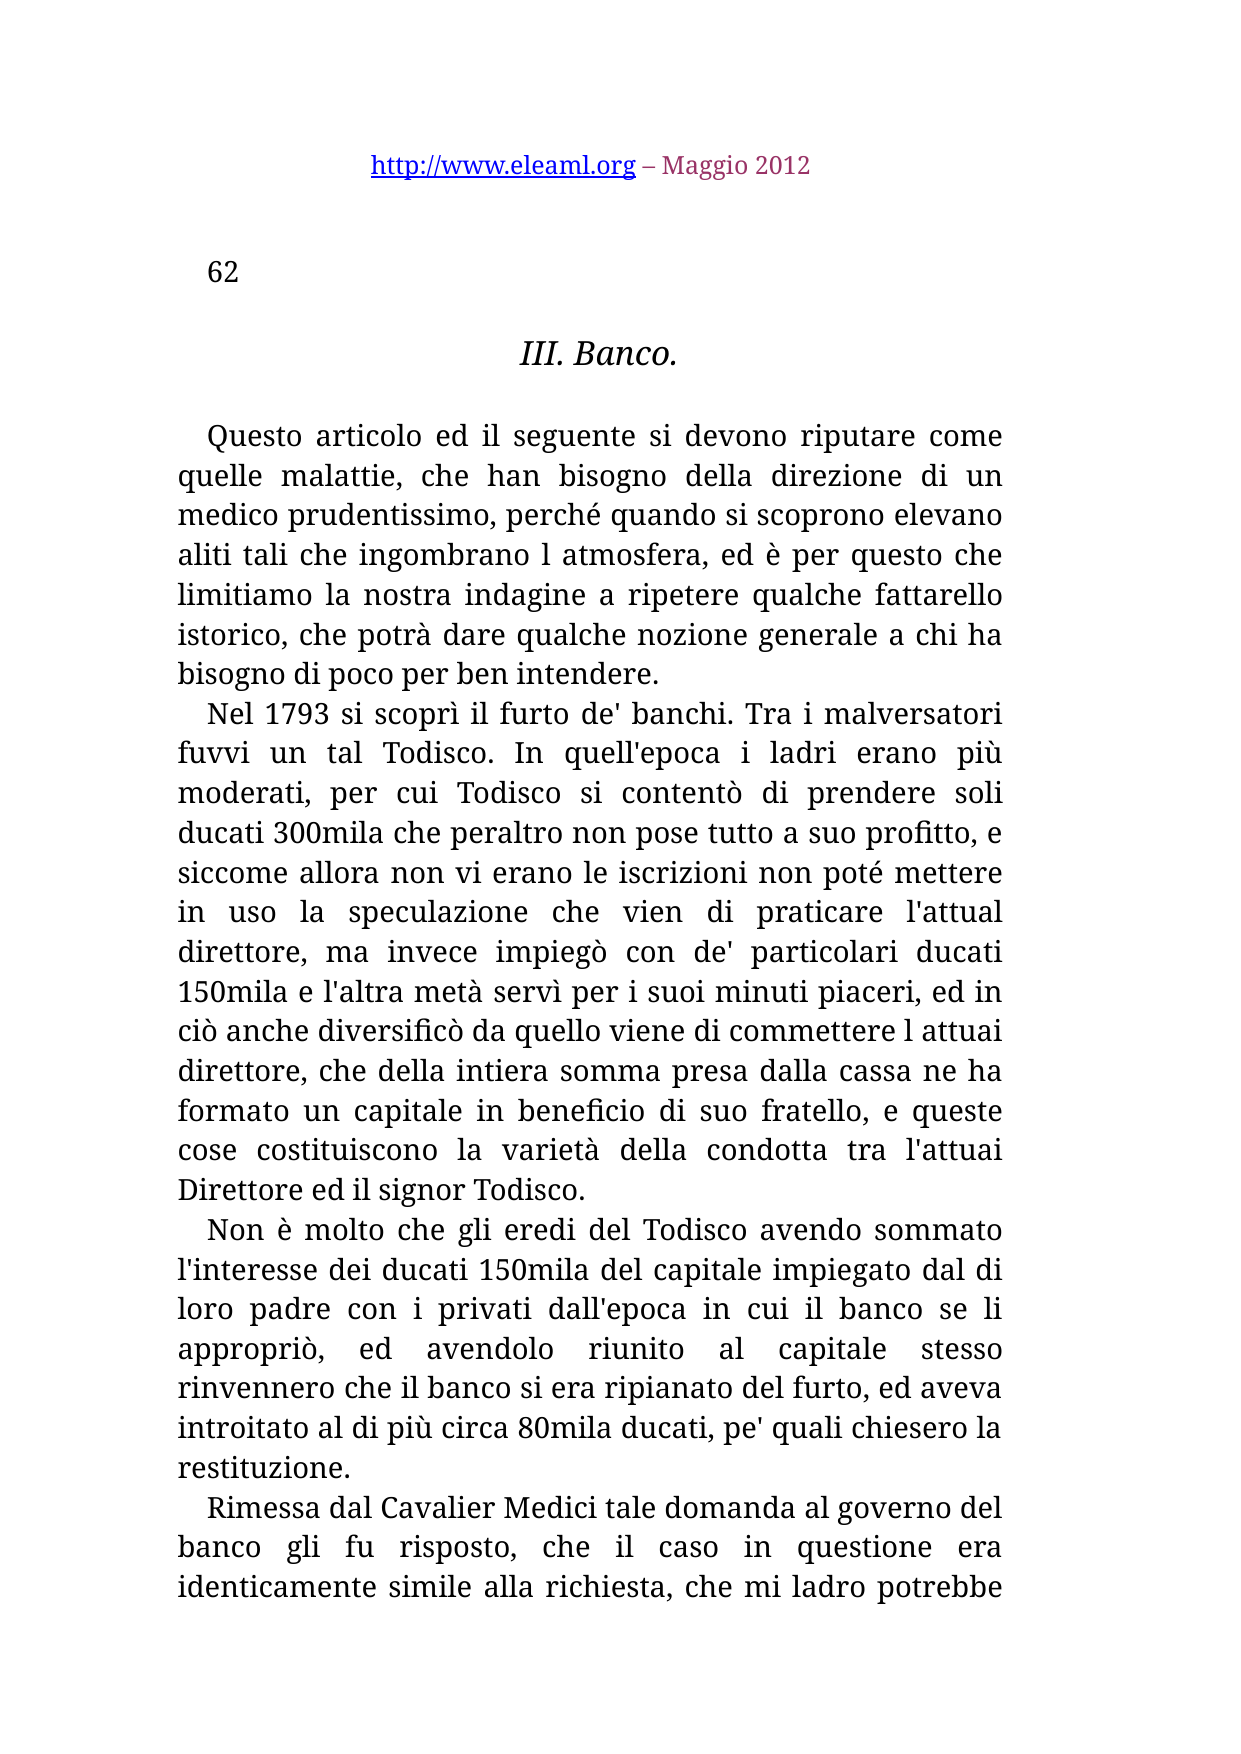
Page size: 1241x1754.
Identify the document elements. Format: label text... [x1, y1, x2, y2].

text Rimessa dal Cavalier Medici tale domanda al governo del banco gli fu risposto, che il caso in questione era identicamente simile alla richiesta, che mi ladro potrebbe [177, 1487, 1004, 1606]
text Non è molto che gli eredi del Todisco avendo sommato l'interesse dei ducati 150mila del capitale impiegato dal di loro padre con i privati dall'epoca in cui il banco se li appropriò, ed avendolo riunito al capitale stesso rinvennero che il banco si era ripianato del furto, ed aveva introitato al di più circa 80mila ducati, pe' quali chiesero la restituzione. [177, 1209, 1004, 1487]
text Nel 1793 si scoprì il furto de' banchi. Tra i malversatori fuvvi un tal Todisco. In quell'epoca i ladri erano più moderati, per cui Todisco si contentò di prendere soli ducati 300mila che peraltro non pose tutto a suo profitto, e siccome allora non vi erano le iscrizioni non poté mettere in uso la speculazione che vien di praticare l'attual direttore, ma invece impiegò con de' particolari ducati 150mila e l'altra metà servì per i suoi minuti piaceri, ed in ciò anche diversificò da quello viene di commettere l attuai direttore, che della intiera somma presa dalla cassa ne ha formato un capitale in beneficio di suo fratello, e queste cose costituiscono la varietà della condotta tra l'attuai Direttore ed il signor Todisco. [177, 693, 1004, 1209]
text III. Banco. [177, 330, 1004, 376]
text 62 [177, 251, 1004, 291]
text Questo articolo ed il seguente si devono riputare come quelle malattie, che han bisogno della direzione di un medico prudentissimo, perché quando si scoprono elevano aliti tali che ingombrano l atmosfera, ed è per questo che limitiamo la nostra indagine a ripetere qualche fattarello istorico, che potrà dare qualche nozione generale a chi ha bisogno di poco per ben intendere. [177, 415, 1004, 693]
